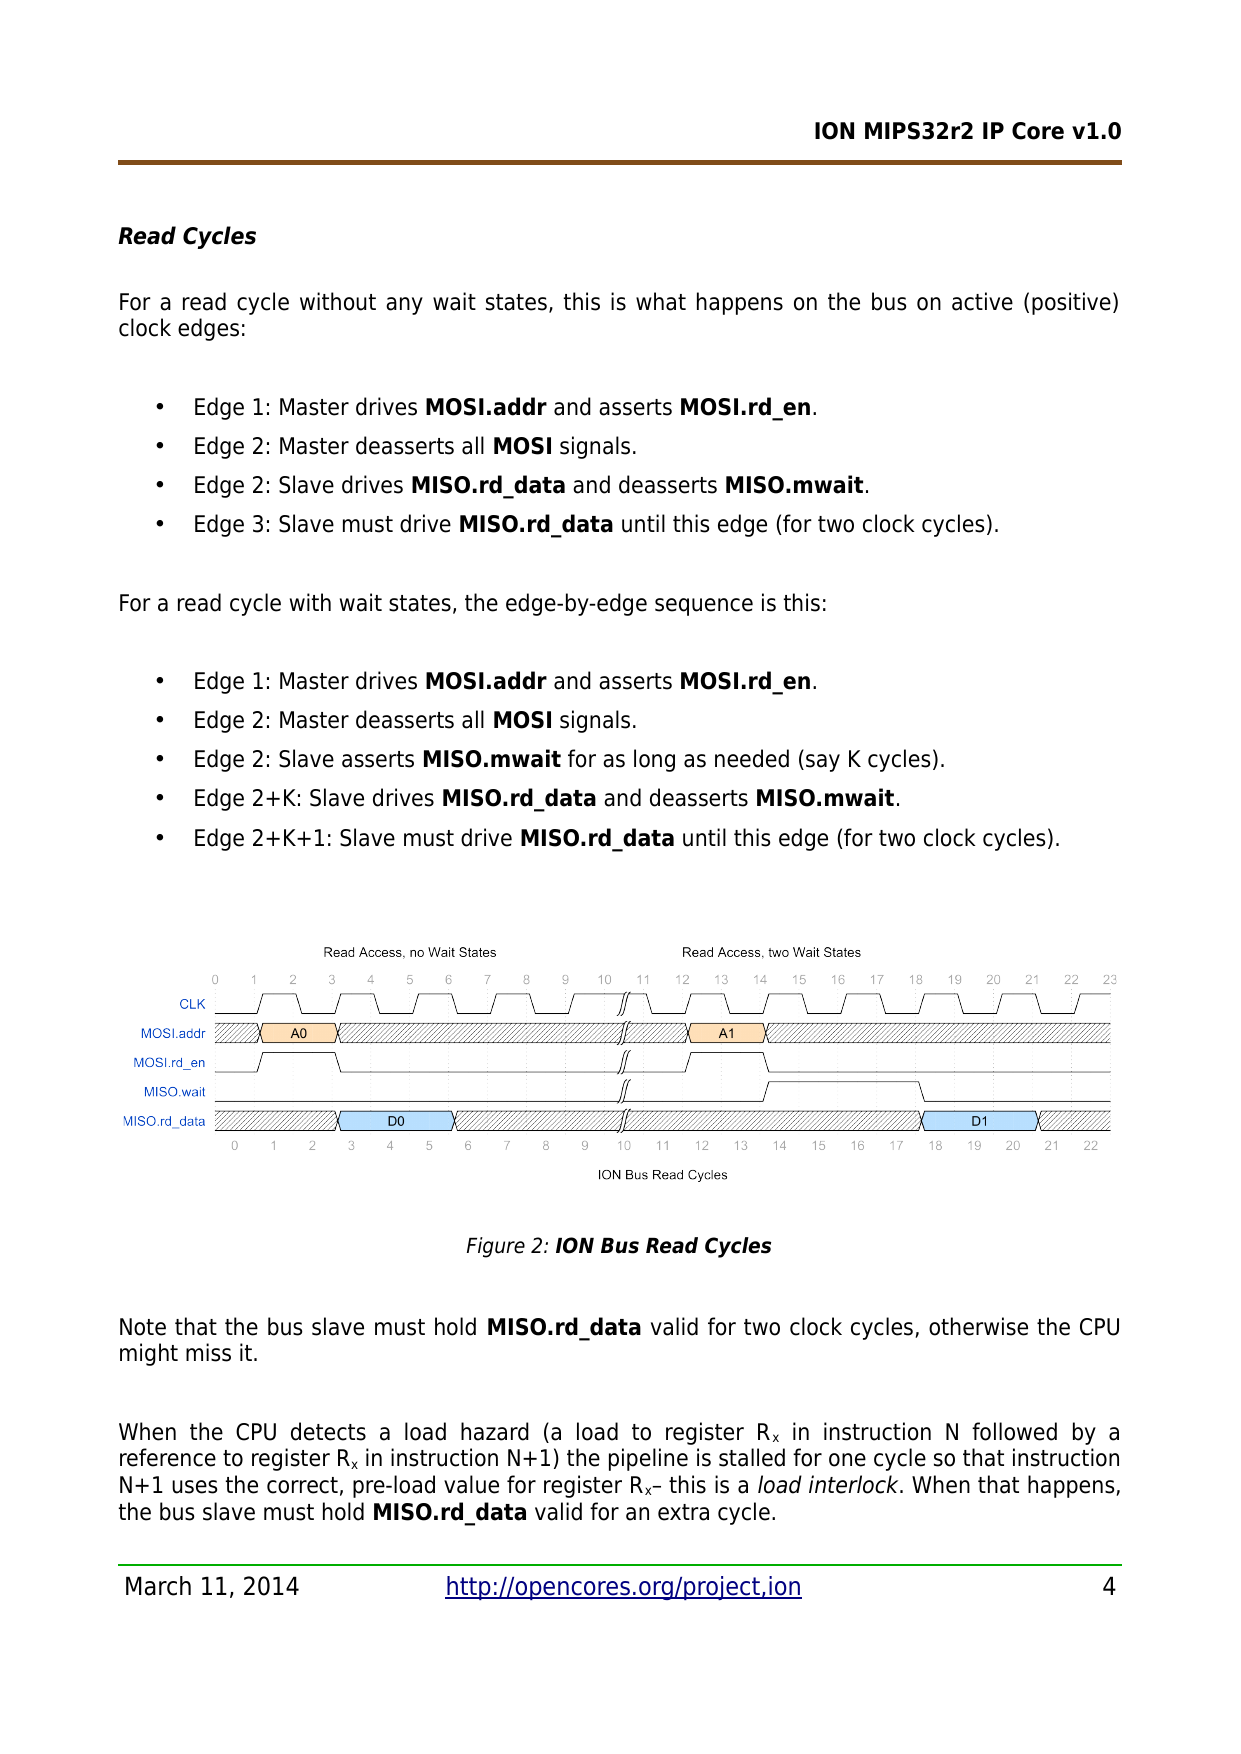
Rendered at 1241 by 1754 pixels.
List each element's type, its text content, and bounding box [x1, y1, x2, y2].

table_cell Figure 2: ION Bus Read Cycles [118, 1216, 1122, 1277]
list Edge 2: Slave drives MISO.rd_data and deasserts MISO.mwait. [156, 472, 1122, 499]
text For a read cycle with wait states, the edge-by-edge sequence is this: [118, 590, 1122, 616]
list Edge 2: Master deasserts all MOSI signals. [156, 707, 1122, 734]
list Edge 2+K+1: Slave must drive MISO.rd_data until this edge (for two clock cycles). [156, 825, 1122, 851]
text For a read cycle without any wait states, this is what happens on the bus on active (positive) clock edges: [118, 289, 1122, 342]
text Note that the bus slave must hold MISO.rd_data valid for two clock cycles, otherwise the CPU might miss it. [118, 1314, 1122, 1367]
list Edge 1: Master drives MOSI.addr and asserts MOSI.rd_en. [156, 394, 1122, 421]
list Edge 3: Slave must drive MISO.rd_data until this edge (for two clock cycles). [156, 511, 1122, 538]
list Edge 1: Master drives MOSI.addr and asserts MOSI.rd_en. [156, 668, 1122, 695]
list Edge 2+K: Slave drives MISO.rd_data and deasserts MISO.mwait. [156, 786, 1122, 812]
table_header [118, 942, 1122, 1216]
text When the CPU detects a load hazard (a load to register Rx in instruction N followed by a reference to register Rx in instruction N+1) the pipeline is stalled for one cycle so that instruction N+1 uses the correct, pre-load value for register Rx– this is a load interlock. When that happens, the bus slave must hold MISO.rd_data valid for an extra cycle. [118, 1419, 1122, 1526]
subtitle Read Cycles [118, 223, 1122, 250]
list Edge 2: Slave asserts MISO.mwait for as long as needed (say K cycles). [156, 746, 1122, 773]
list Edge 2: Master deasserts all MOSI signals. [156, 433, 1122, 460]
picture [123, 947, 1117, 1182]
